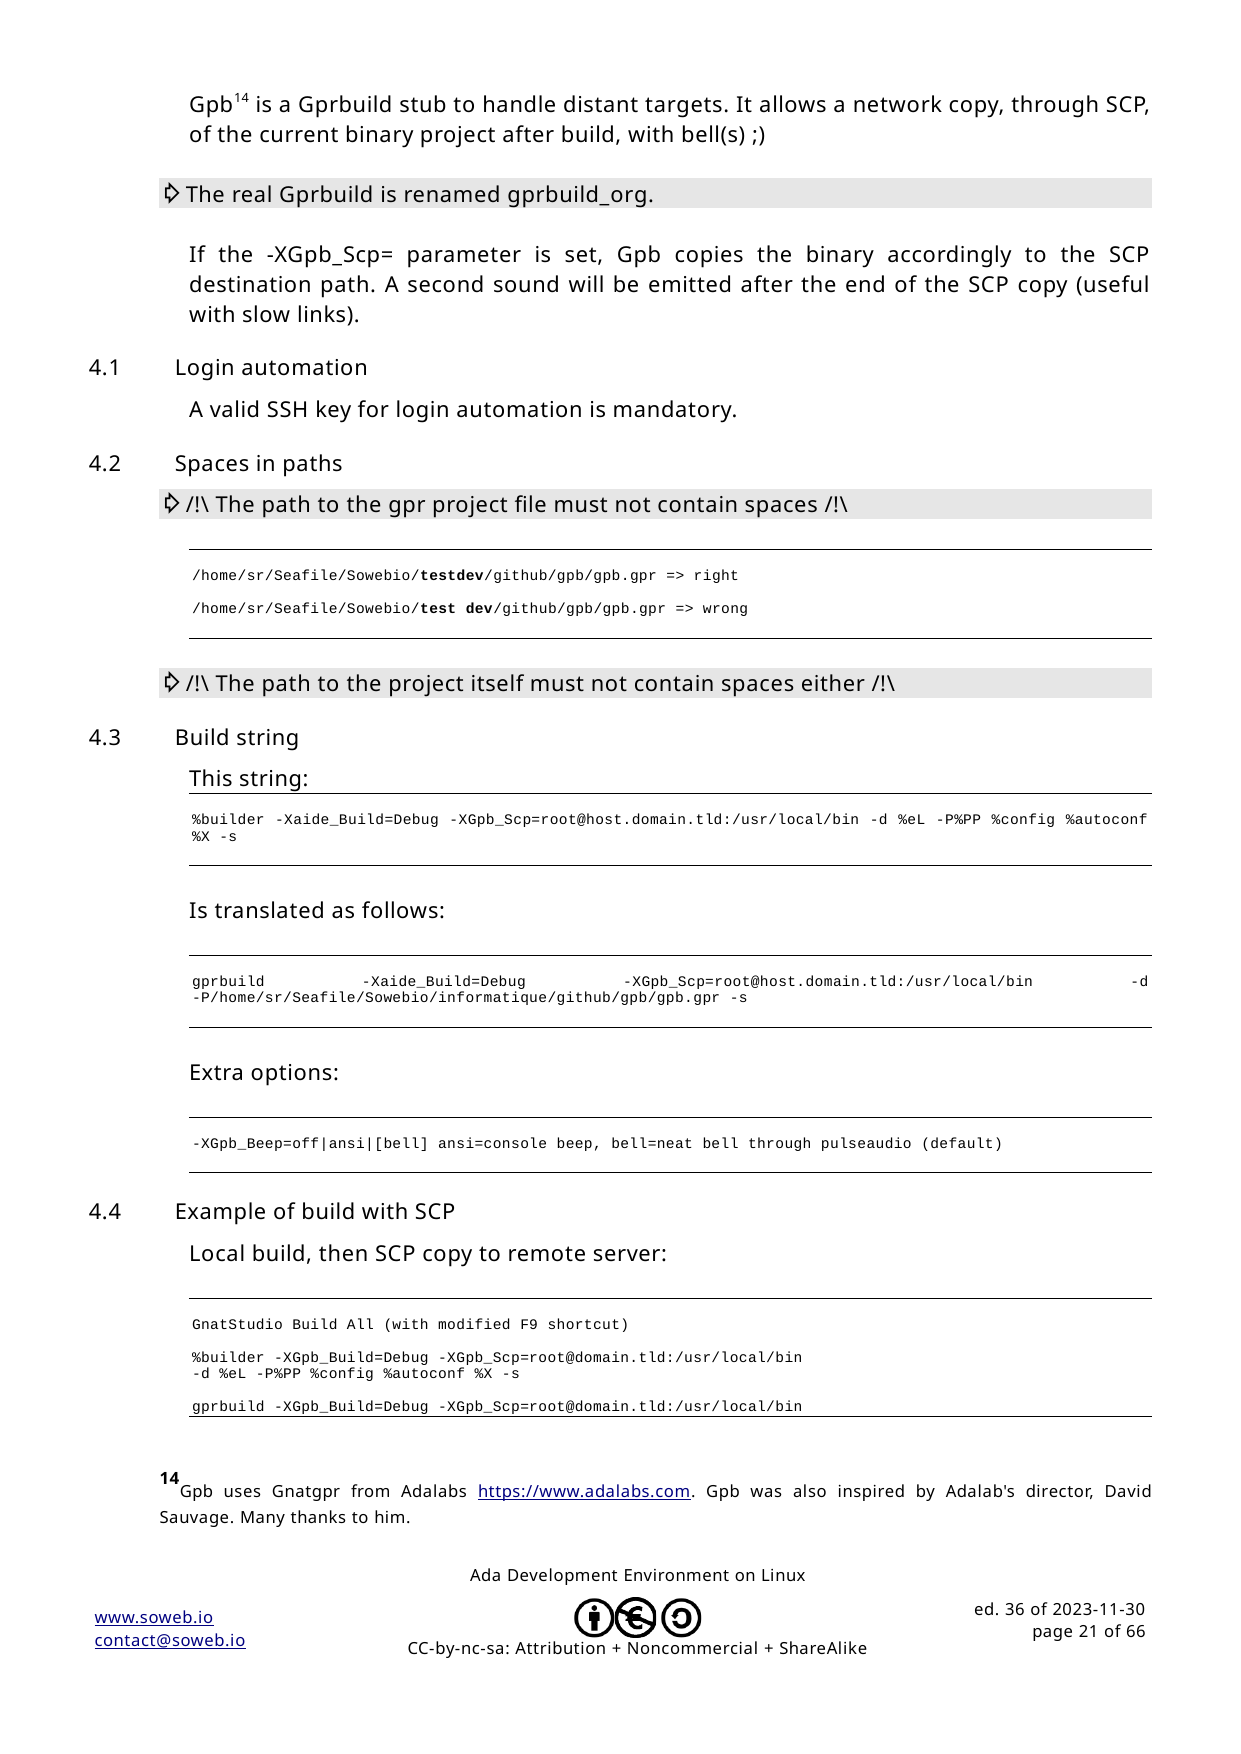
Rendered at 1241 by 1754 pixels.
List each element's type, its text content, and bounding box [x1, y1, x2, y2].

list -XGpb_Beep=off|ansi|[bell] ansi=console beep, bell=neat bell through pulseaudio (default) [189, 1133, 1152, 1172]
list /!\ The path to the gpr project file must not contain spaces /!\ [159, 489, 1152, 519]
subtitle Login automation [88, 352, 1152, 382]
list GnatStudio Build All (with modified F9 shortcut) [189, 1299, 1152, 1334]
text Is translated as follows: [189, 895, 1152, 925]
picture [660, 1597, 702, 1638]
text This string: [189, 763, 1152, 793]
text Gpb is a Gprbuild stub to handle distant targets. It allows a network copy, through SCP, of the current binary project after build, with bell(s) ;) [189, 88, 1152, 148]
text A valid SSH key for login automation is mandatory. [189, 394, 1152, 424]
subtitle Example of build with SCP [88, 1196, 1152, 1226]
list %builder -XGpb_Build=Debug -XGpb_Scp=root@domain.tld:/usr/local/bin [189, 1347, 1152, 1363]
list gprbuild -XGpb_Build=Debug -XGpb_Scp=root@domain.tld:/usr/local/bin [189, 1396, 1152, 1416]
text Gpb uses Gnatgpr from Adalabs https://www.adalabs.com. Gpb was also inspired by Adalab's director, David Sauvage. Many thanks to him. [159, 1466, 1152, 1528]
text Local build, then SCP copy to remote server: [189, 1238, 1152, 1268]
picture [573, 1597, 657, 1638]
list gprbuild -Xaide_Build=Debug -XGpb_Scp=root@host.domain.tld:/usr/local/bin -d -P/home/sr/Seafile/Sowebio/informatique/github/gpb/gpb.gpr -s [189, 956, 1152, 1027]
list The real Gprbuild is renamed gprbuild_org. [159, 178, 1152, 208]
list /home/sr/Seafile/Sowebio/testdev/github/gpb/gpb.gpr => right /home/sr/Seafile/Sowebio/test dev/github/gpb/gpb.gpr => wrong [189, 550, 1152, 638]
subtitle Build string [88, 721, 1152, 751]
list -d %eL -P%PP %config %autoconf %X -s [189, 1363, 1152, 1396]
list %builder -Xaide_Build=Debug -XGpb_Scp=root@host.domain.tld:/usr/local/bin -d %eL -P%PP %config %autoconf %X -s [189, 794, 1152, 865]
text If the -XGpb_Scp= parameter is set, Gpb copies the binary accordingly to the SCP destination path. A second sound will be emitted after the end of the SCP copy (useful with slow links). [189, 238, 1152, 328]
subtitle Spaces in paths [88, 448, 1152, 478]
list /!\ The path to the project itself must not contain spaces either /!\ [159, 668, 1152, 698]
text Extra options: [189, 1057, 1152, 1087]
